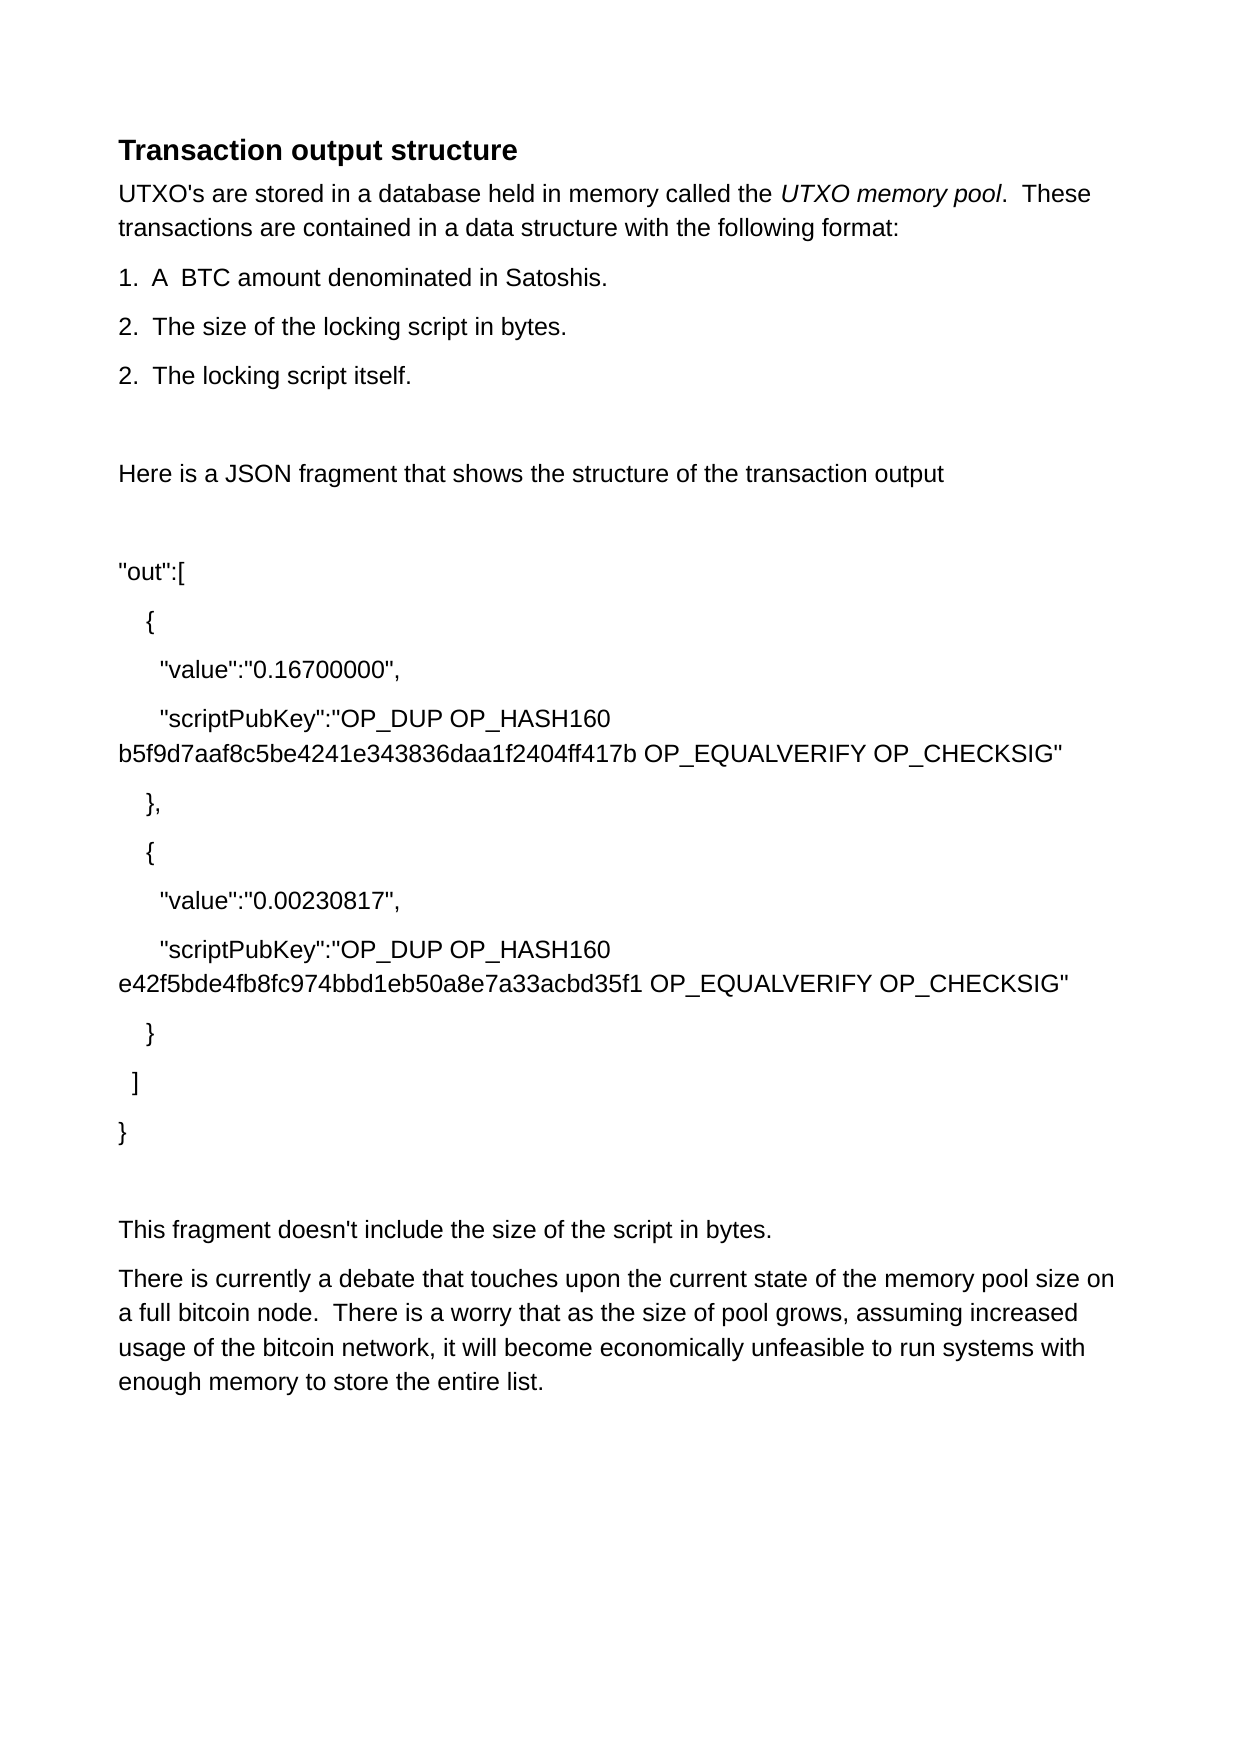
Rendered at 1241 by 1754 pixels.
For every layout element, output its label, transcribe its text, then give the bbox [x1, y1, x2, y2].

text There is currently a debate that touches upon the current state of the memory pool size on a full bitcoin node. There is a worry that as the size of pool grows, assuming increased usage of the bitcoin network, it will become economically unfeasible to run systems with enough memory to store the entire list. [118, 1264, 1122, 1396]
text }, [118, 788, 1122, 816]
text ] [118, 1067, 1122, 1096]
text "value":"0.16700000", [118, 655, 1122, 684]
text "scriptPubKey":"OP_DUP OP_HASH160 e42f5bde4fb8fc974bbd1eb50a8e7a33acbd35f1 OP_EQUALVERIFY OP_CHECKSIG" [118, 935, 1122, 998]
text "value":"0.00230817", [118, 886, 1122, 914]
subtitle Transaction output structure [118, 133, 1122, 166]
text "out":[ [118, 557, 1122, 586]
text Here is a JSON fragment that shows the structure of the transaction output [118, 459, 1122, 487]
text This fragment doesn't include the size of the script in bytes. [118, 1214, 1122, 1243]
text 1. A BTC amount denominated in Satoshis. [118, 262, 1122, 291]
text 2. The size of the locking script in bytes. [118, 312, 1122, 340]
text "scriptPubKey":"OP_DUP OP_HASH160 b5f9d7aaf8c5be4241e343836daa1f2404ff417b OP_EQUALVERIFY OP_CHECKSIG" [118, 704, 1122, 767]
text { [118, 606, 1122, 635]
text 2. The locking script itself. [118, 361, 1122, 389]
text } [118, 1018, 1122, 1047]
text UTXO's are stored in a database held in memory called the UTXO memory pool. These transactions are contained in a data structure with the following format: [118, 179, 1122, 242]
text } [118, 1116, 1122, 1145]
text { [118, 837, 1122, 865]
